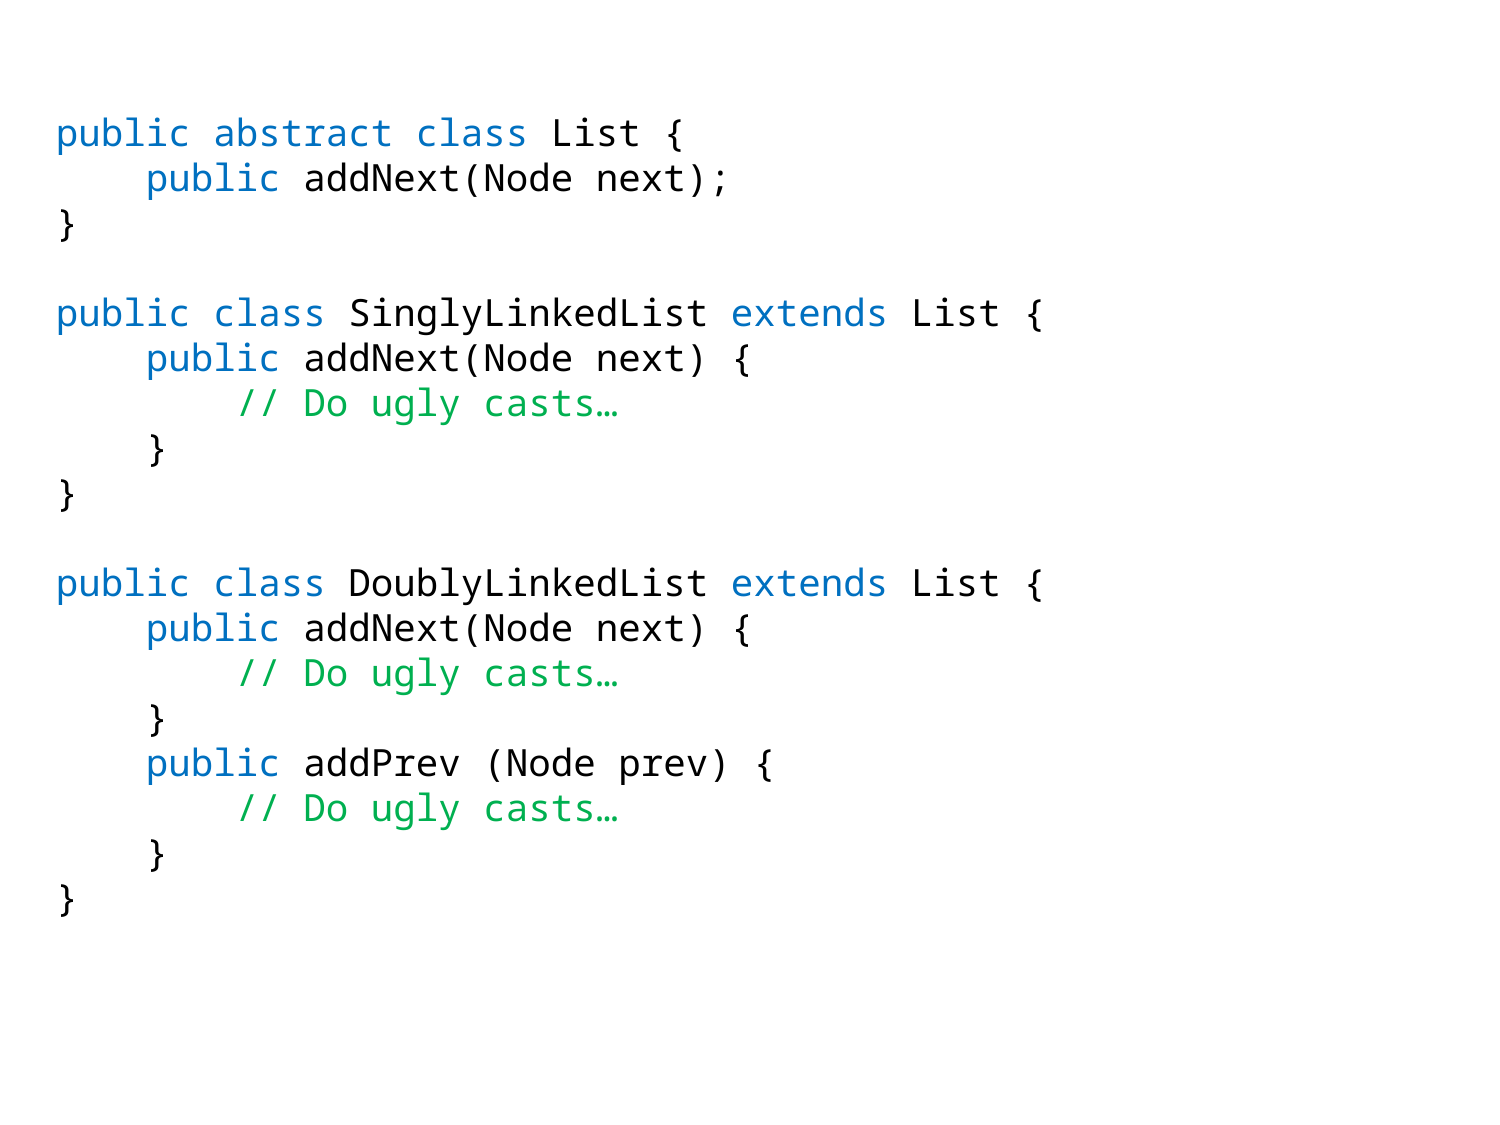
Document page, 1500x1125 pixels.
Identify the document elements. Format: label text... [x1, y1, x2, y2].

text_box public abstract class List { public addNext(Node next); } public class SinglyLinkedList extends List { public addNext(Node next) { // Do ugly casts… } } public class DoublyLinkedList extends List { public addNext(Node next) { // Do ugly casts… } public addPrev (Node prev) { // Do ugly casts… } } [41, 101, 1081, 1018]
